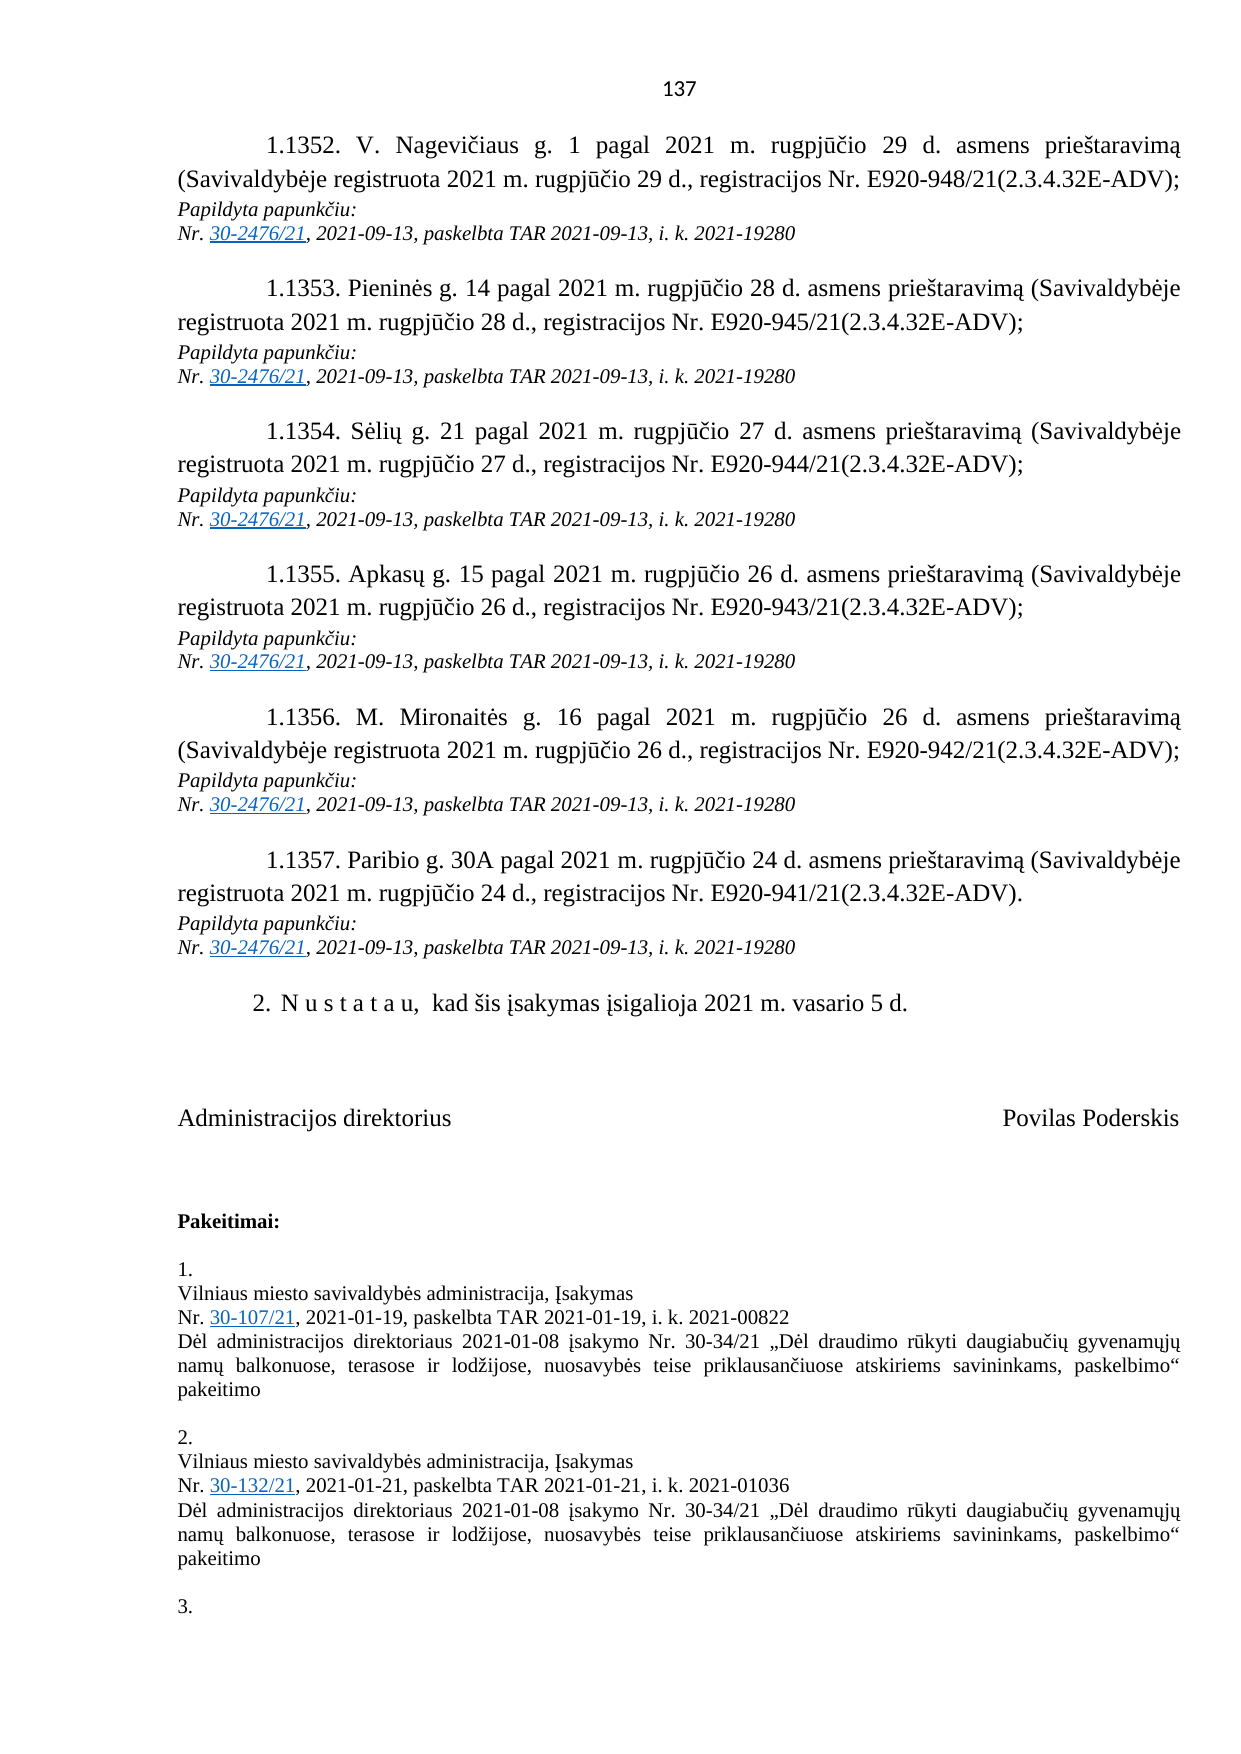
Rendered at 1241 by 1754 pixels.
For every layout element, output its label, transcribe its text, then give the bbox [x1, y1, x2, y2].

text 1.1355. Apkasų g. 15 pagal 2021 m. rugpjūčio 26 d. asmens prieštaravimą (Savivaldybėje registruota 2021 m. rugpjūčio 26 d., registracijos Nr. E920-943/21(2.3.4.32E-ADV); [177, 559, 1181, 621]
text Papildyta papunkčiu: [177, 482, 1181, 507]
text Papildyta papunkčiu: [177, 911, 1181, 935]
text 2. [177, 1425, 1181, 1449]
text Nr. 30-2476/21, 2021-09-13, paskelbta TAR 2021-09-13, i. k. 2021-19280 [177, 364, 1181, 388]
text 1.1352. V. Nagevičiaus g. 1 pagal 2021 m. rugpjūčio 29 d. asmens prieštaravimą (Savivaldybėje registruota 2021 m. rugpjūčio 29 d., registracijos Nr. E920-948/21(2.3.4.32E-ADV); [177, 131, 1181, 192]
text Dėl administracijos direktoriaus 2021-01-08 įsakymo Nr. 30-34/21 „Dėl draudimo rūkyti daugiabučių gyvenamųjų namų balkonuose, terasose ir lodžijose, nuosavybės teise priklausančiuose atskiriems savininkams, paskelbimo“ pakeitimo [177, 1497, 1181, 1570]
text Nr. 30-2476/21, 2021-09-13, paskelbta TAR 2021-09-13, i. k. 2021-19280 [177, 935, 1181, 959]
text 1.1357. Paribio g. 30A pagal 2021 m. rugpjūčio 24 d. asmens prieštaravimą (Savivaldybėje registruota 2021 m. rugpjūčio 24 d., registracijos Nr. E920-941/21(2.3.4.32E-ADV). [177, 845, 1181, 907]
text Papildyta papunkčiu: [177, 625, 1181, 649]
text Papildyta papunkčiu: [177, 768, 1181, 792]
text Vilniaus miesto savivaldybės administracija, Įsakymas [177, 1449, 1181, 1473]
text Administracijos direktorius Povilas Poderskis [177, 1103, 1181, 1132]
text 3. [177, 1594, 1181, 1618]
text Vilniaus miesto savivaldybės administracija, Įsakymas [177, 1281, 1181, 1305]
text 1.1353. Pieninės g. 14 pagal 2021 m. rugpjūčio 28 d. asmens prieštaravimą (Savivaldybėje registruota 2021 m. rugpjūčio 28 d., registracijos Nr. E920-945/21(2.3.4.32E-ADV); [177, 273, 1181, 335]
text Nr. 30-2476/21, 2021-09-13, paskelbta TAR 2021-09-13, i. k. 2021-19280 [177, 507, 1181, 531]
text Papildyta papunkčiu: [177, 339, 1181, 364]
text 1. [177, 1257, 1181, 1281]
text Nr. 30-2476/21, 2021-09-13, paskelbta TAR 2021-09-13, i. k. 2021-19280 [177, 221, 1181, 245]
text 2. N u s t a t a u, kad šis įsakymas įsigalioja 2021 m. vasario 5 d. [177, 988, 1181, 1017]
text 1.1354. Sėlių g. 21 pagal 2021 m. rugpjūčio 27 d. asmens prieštaravimą (Savivaldybėje registruota 2021 m. rugpjūčio 27 d., registracijos Nr. E920-944/21(2.3.4.32E-ADV); [177, 416, 1181, 478]
text Papildyta papunkčiu: [177, 197, 1181, 221]
text Dėl administracijos direktoriaus 2021-01-08 įsakymo Nr. 30-34/21 „Dėl draudimo rūkyti daugiabučių gyvenamųjų namų balkonuose, terasose ir lodžijose, nuosavybės teise priklausančiuose atskiriems savininkams, paskelbimo“ pakeitimo [177, 1329, 1181, 1401]
text Nr. 30-2476/21, 2021-09-13, paskelbta TAR 2021-09-13, i. k. 2021-19280 [177, 649, 1181, 673]
text Nr. 30-2476/21, 2021-09-13, paskelbta TAR 2021-09-13, i. k. 2021-19280 [177, 792, 1181, 816]
text 1.1356. M. Mironaitės g. 16 pagal 2021 m. rugpjūčio 26 d. asmens prieštaravimą (Savivaldybėje registruota 2021 m. rugpjūčio 26 d., registracijos Nr. E920-942/21(2.3.4.32E-ADV); [177, 702, 1181, 764]
text Nr. 30-107/21, 2021-01-19, paskelbta TAR 2021-01-19, i. k. 2021-00822 [177, 1305, 1181, 1329]
text Pakeitimai: [177, 1209, 1181, 1233]
text Nr. 30-132/21, 2021-01-21, paskelbta TAR 2021-01-21, i. k. 2021-01036 [177, 1473, 1181, 1497]
